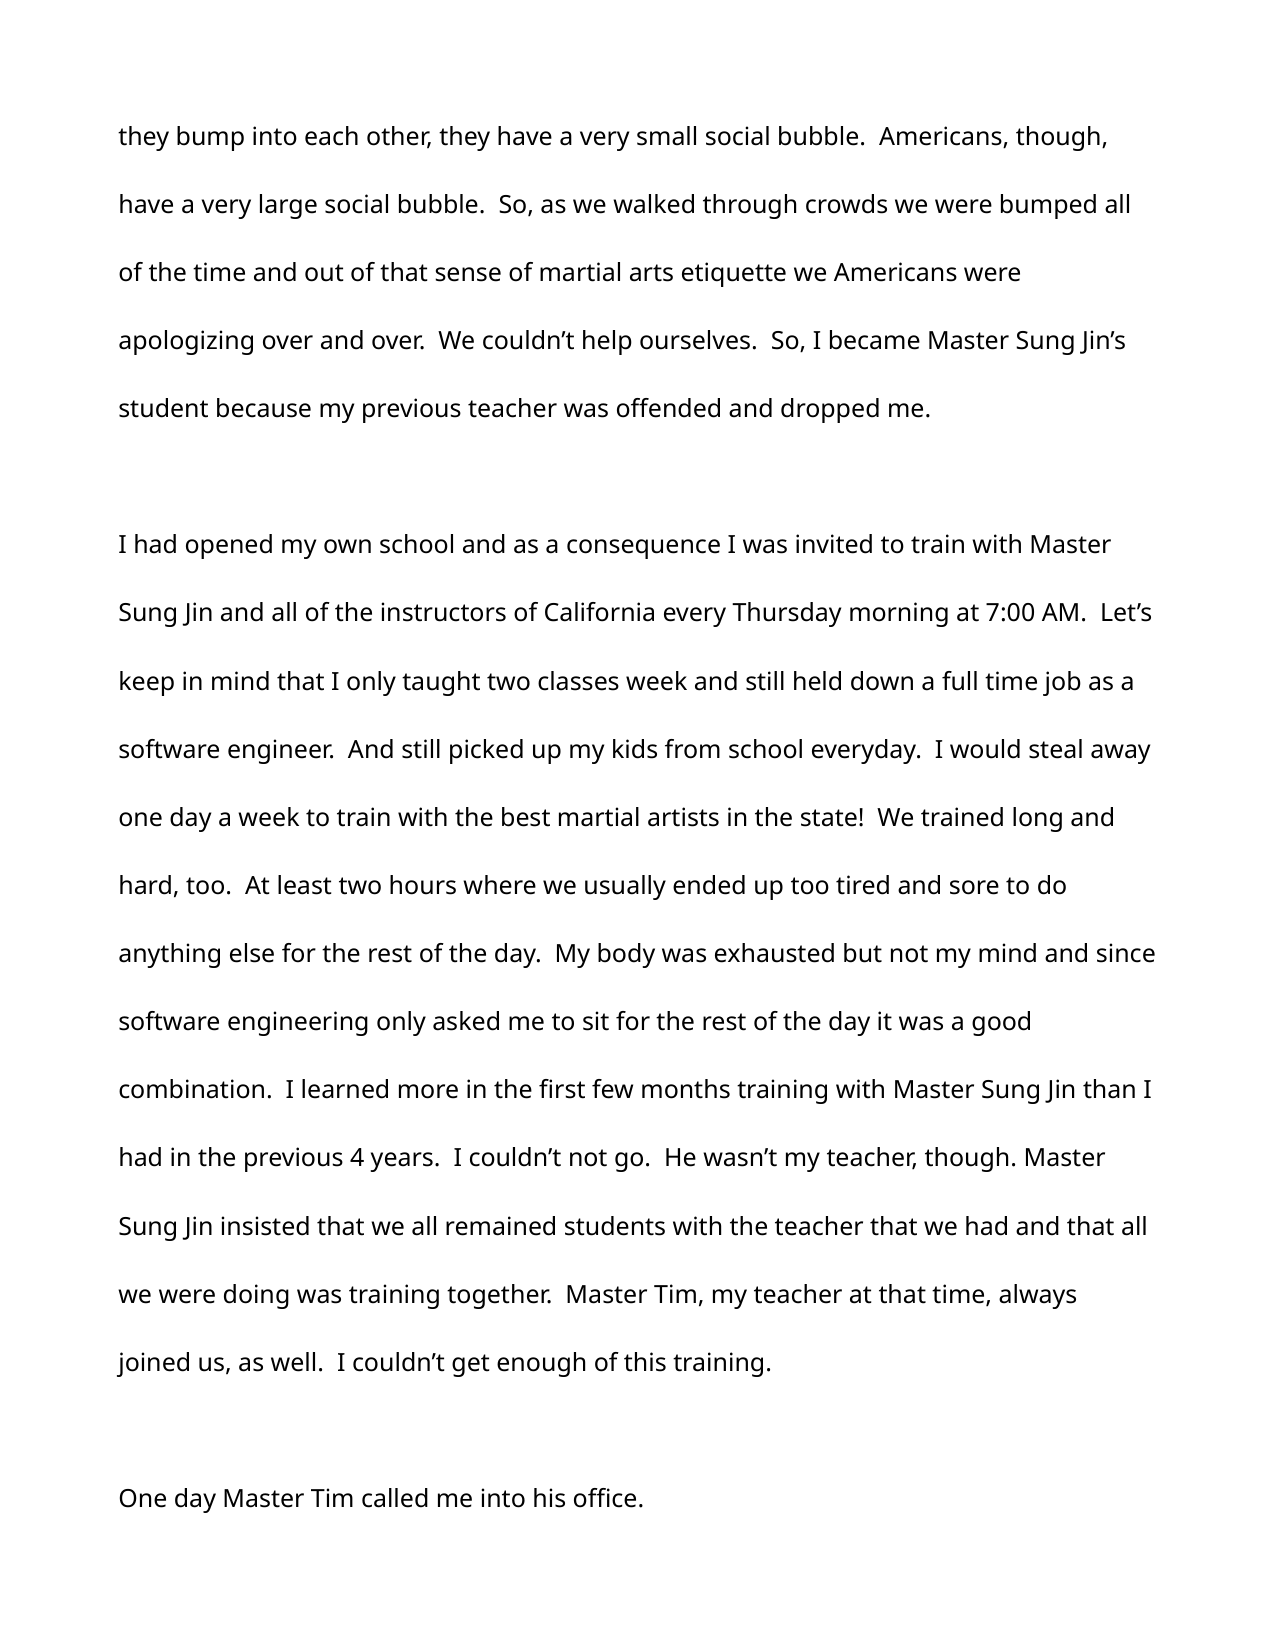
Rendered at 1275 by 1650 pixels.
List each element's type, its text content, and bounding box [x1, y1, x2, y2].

text they bump into each other, they have a very small social bubble. Americans, though, have a very large social bubble. So, as we walked through crowds we were bumped all of the time and out of that sense of martial arts etiquette we Americans were apologizing over and over. We couldn’t help ourselves. So, I became Master Sung Jin’s student because my previous teacher was offended and dropped me. [118, 118, 1157, 425]
text I had opened my own school and as a consequence I was invited to train with Master Sung Jin and all of the instructors of California every Thursday morning at 7:00 AM. Let’s keep in mind that I only taught two classes week and still held down a full time job as a software engineer. And still picked up my kids from school everyday. I would steal away one day a week to train with the best martial artists in the state! We trained long and hard, too. At least two hours where we usually ended up too tired and sore to do anything else for the rest of the day. My body was exhausted but not my mind and since software engineering only asked me to sit for the rest of the day it was a good combination. I learned more in the first few months training with Master Sung Jin than I had in the previous 4 years. I couldn’t not go. He wasn’t my teacher, though. Master Sung Jin insisted that we all remained students with the teacher that we had and that all we were doing was training together. Master Tim, my teacher at that time, always joined us, as well. I couldn’t get enough of this training. [118, 527, 1157, 1378]
text One day Master Tim called me into his office. [118, 1481, 1157, 1515]
